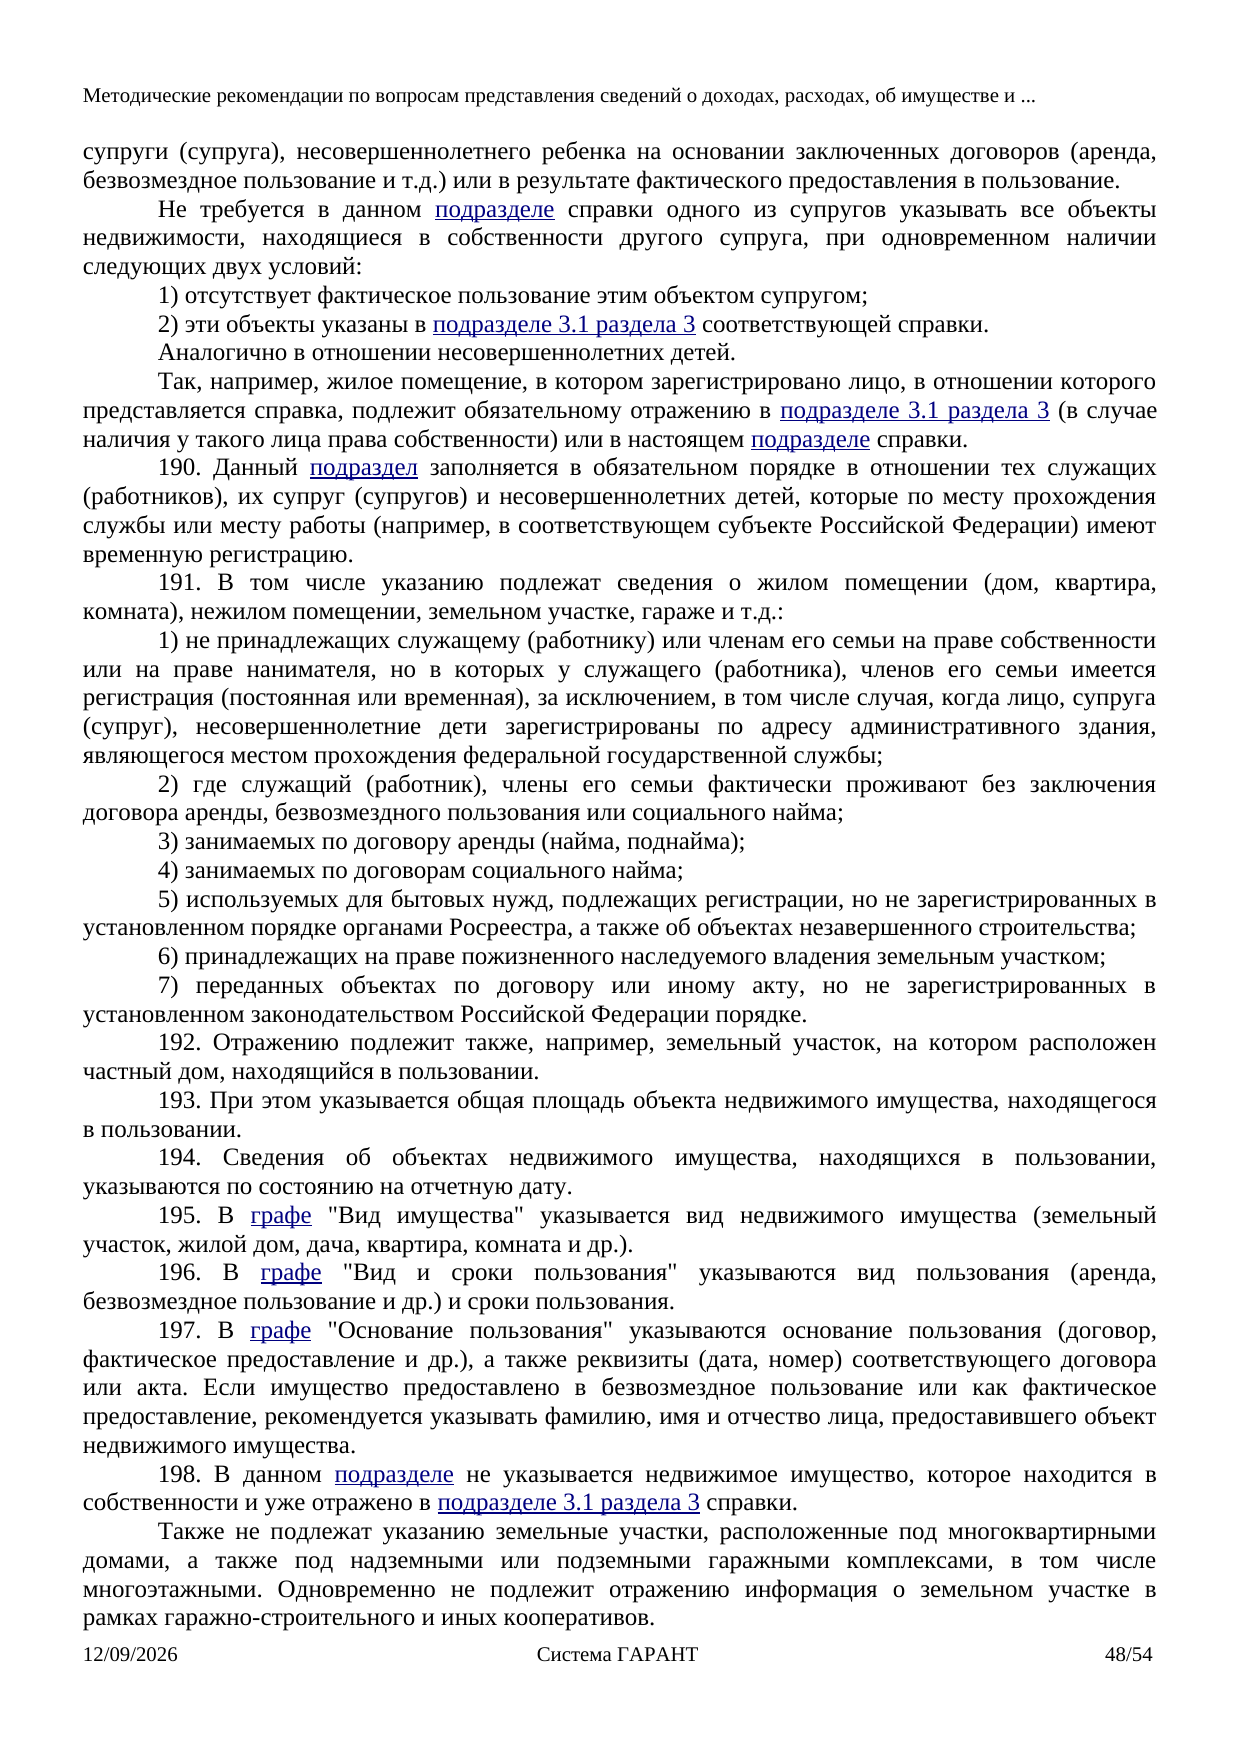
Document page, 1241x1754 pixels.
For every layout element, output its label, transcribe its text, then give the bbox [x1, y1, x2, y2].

text 7) переданных объектах по договору или иному акту, но не зарегистрированных в установленном законодательством Российской Федерации порядке. [83, 970, 1157, 1027]
text 6) принадлежащих на праве пожизненного наследуемого владения земельным участком; [83, 941, 1157, 970]
text 5) используемых для бытовых нужд, подлежащих регистрации, но не зарегистрированных в установленном порядке органами Росреестра, а также об объектах незавершенного строительства; [83, 884, 1157, 941]
text 197. В графе "Основание пользования" указываются основание пользования (договор, фактическое предоставление и др.), а также реквизиты (дата, номер) соответствующего договора или акта. Если имущество предоставлено в безвозмездное пользование или как фактическое предоставление, рекомендуется указывать фамилию, имя и отчество лица, предоставившего объект недвижимого имущества. [83, 1315, 1157, 1459]
text 192. Отражению подлежит также, например, земельный участок, на котором расположен частный дом, находящийся в пользовании. [83, 1027, 1157, 1085]
text 193. При этом указывается общая площадь объекта недвижимого имущества, находящегося в пользовании. [83, 1085, 1157, 1142]
text 191. В том числе указанию подлежат сведения о жилом помещении (дом, квартира, комната), нежилом помещении, земельном участке, гараже и т.д.: [83, 567, 1157, 625]
text 195. В графе "Вид имущества" указывается вид недвижимого имущества (земельный участок, жилой дом, дача, квартира, комната и др.). [83, 1200, 1157, 1257]
text 196. В графе "Вид и сроки пользования" указываются вид пользования (аренда, безвозмездное пользование и др.) и сроки пользования. [83, 1257, 1157, 1315]
text 3) занимаемых по договору аренды (найма, поднайма); [83, 826, 1157, 855]
text Аналогично в отношении несовершеннолетних детей. [83, 337, 1157, 366]
text 190. Данный подраздел заполняется в обязательном порядке в отношении тех служащих (работников), их супруг (супругов) и несовершеннолетних детей, которые по месту прохождения службы или месту работы (например, в соответствующем субъекте Российской Федерации) имеют временную регистрацию. [83, 452, 1157, 567]
text 4) занимаемых по договорам социального найма; [83, 855, 1157, 884]
text 198. В данном подразделе не указывается недвижимое имущество, которое находится в собственности и уже отражено в подразделе 3.1 раздела 3 справки. [83, 1459, 1157, 1516]
text 1) не принадлежащих служащему (работнику) или членам его семьи на праве собственности или на праве нанимателя, но в которых у служащего (работника), членов его семьи имеется регистрация (постоянная или временная), за исключением, в том числе случая, когда лицо, супруга (супруг), несовершеннолетние дети зарегистрированы по адресу административного здания, являющегося местом прохождения федеральной государственной службы; [83, 625, 1157, 769]
text 1) отсутствует фактическое пользование этим объектом супругом; [83, 280, 1157, 309]
text 2) эти объекты указаны в подразделе 3.1 раздела 3 соответствующей справки. [83, 309, 1157, 337]
text 2) где служащий (работник), члены его семьи фактически проживают без заключения договора аренды, безвозмездного пользования или социального найма; [83, 769, 1157, 826]
text Так, например, жилое помещение, в котором зарегистрировано лицо, в отношении которого представляется справка, подлежит обязательному отражению в подразделе 3.1 раздела 3 (в случае наличия у такого лица права собственности) или в настоящем подразделе справки. [83, 366, 1157, 452]
text 194. Сведения об объектах недвижимого имущества, находящихся в пользовании, указываются по состоянию на отчетную дату. [83, 1142, 1157, 1200]
text Также не подлежат указанию земельные участки, расположенные под многоквартирными домами, а также под надземными или подземными гаражными комплексами, в том числе многоэтажными. Одновременно не подлежит отражению информация о земельном участке в рамках гаражно-строительного и иных кооперативов. [83, 1516, 1157, 1631]
text супруги (супруга), несовершеннолетнего ребенка на основании заключенных договоров (аренда, безвозмездное пользование и т.д.) или в результате фактического предоставления в пользование. [83, 136, 1157, 194]
text Не требуется в данном подразделе справки одного из супругов указывать все объекты недвижимости, находящиеся в собственности другого супруга, при одновременном наличии следующих двух условий: [83, 194, 1157, 280]
